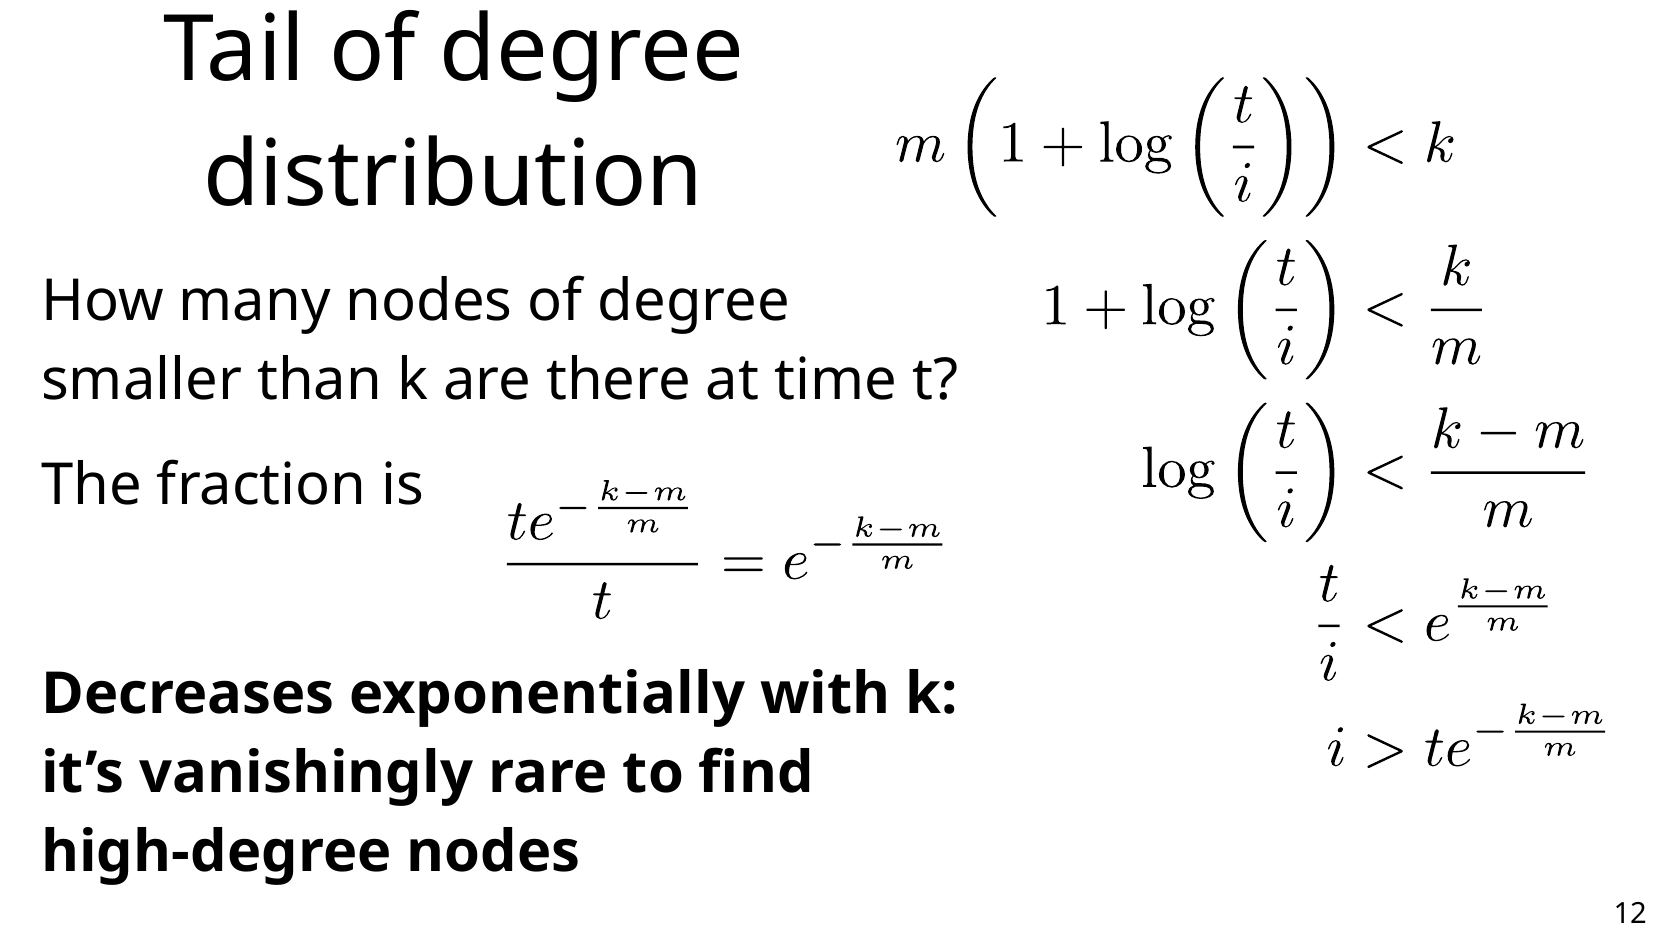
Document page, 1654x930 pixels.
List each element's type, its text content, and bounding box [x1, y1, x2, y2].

text_box [506, 479, 943, 620]
title Tail of degree distribution [7, 4, 901, 210]
text_box [894, 77, 1606, 769]
list How many nodes of degree smaller than k are there at time t? The fraction is Decreases exponentially with k: it’s vanishingly rare to find high-degree nodes [41, 258, 961, 916]
